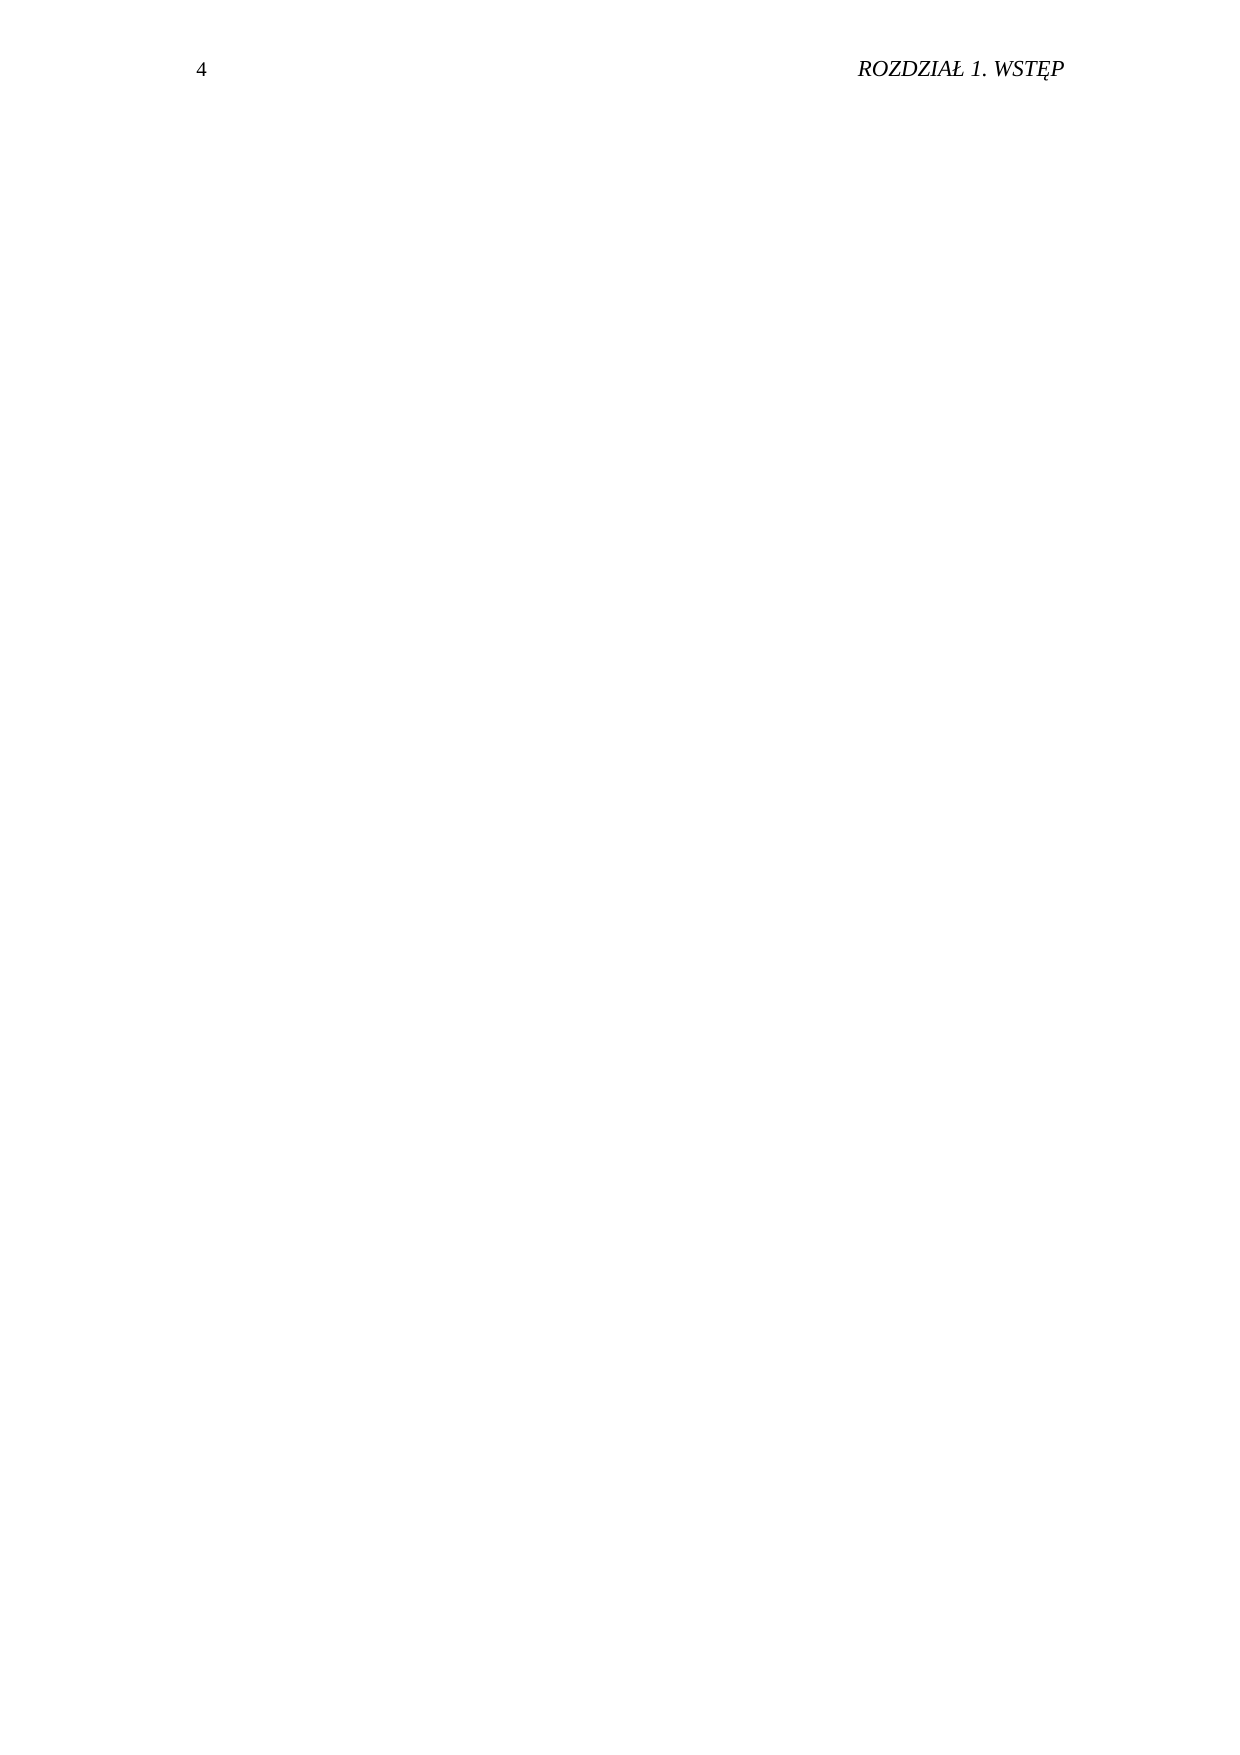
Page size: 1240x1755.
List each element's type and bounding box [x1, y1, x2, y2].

text [191, 135, 1072, 162]
